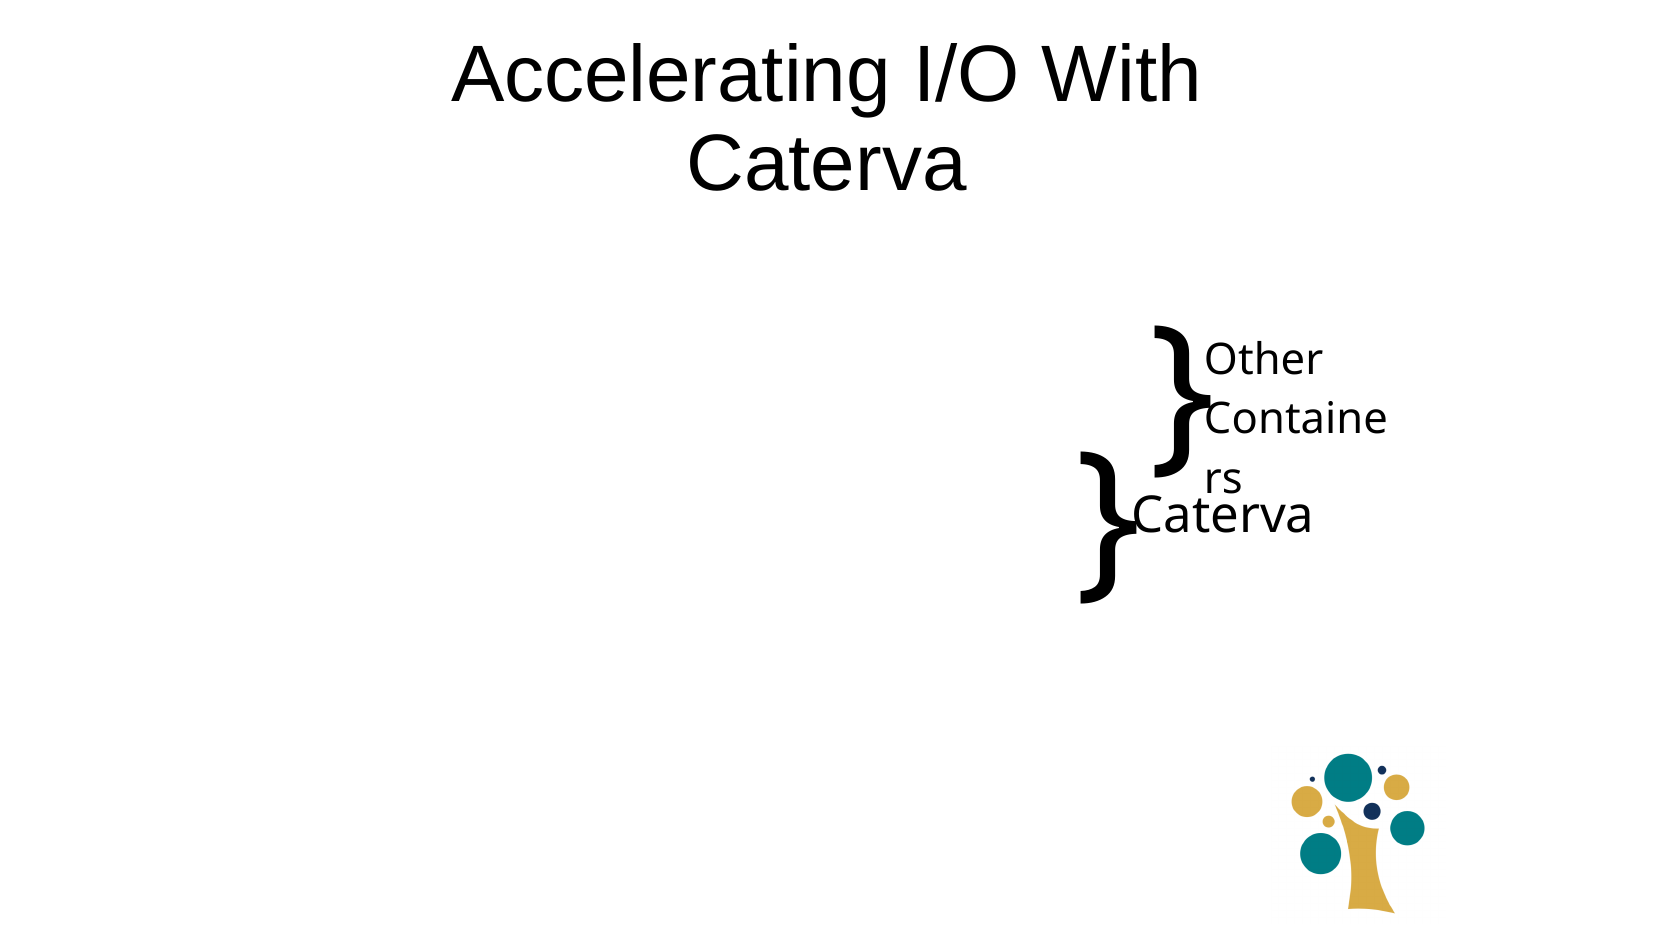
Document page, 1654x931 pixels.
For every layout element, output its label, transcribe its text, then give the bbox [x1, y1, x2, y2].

text_box Accelerating I/O With Caterva [297, 24, 1357, 231]
text_box } [1140, 258, 1210, 467]
text_box Caterva [1136, 473, 1333, 550]
text_box } [1066, 385, 1136, 594]
picture [1271, 747, 1446, 924]
text_box Other Containers [1194, 322, 1416, 433]
